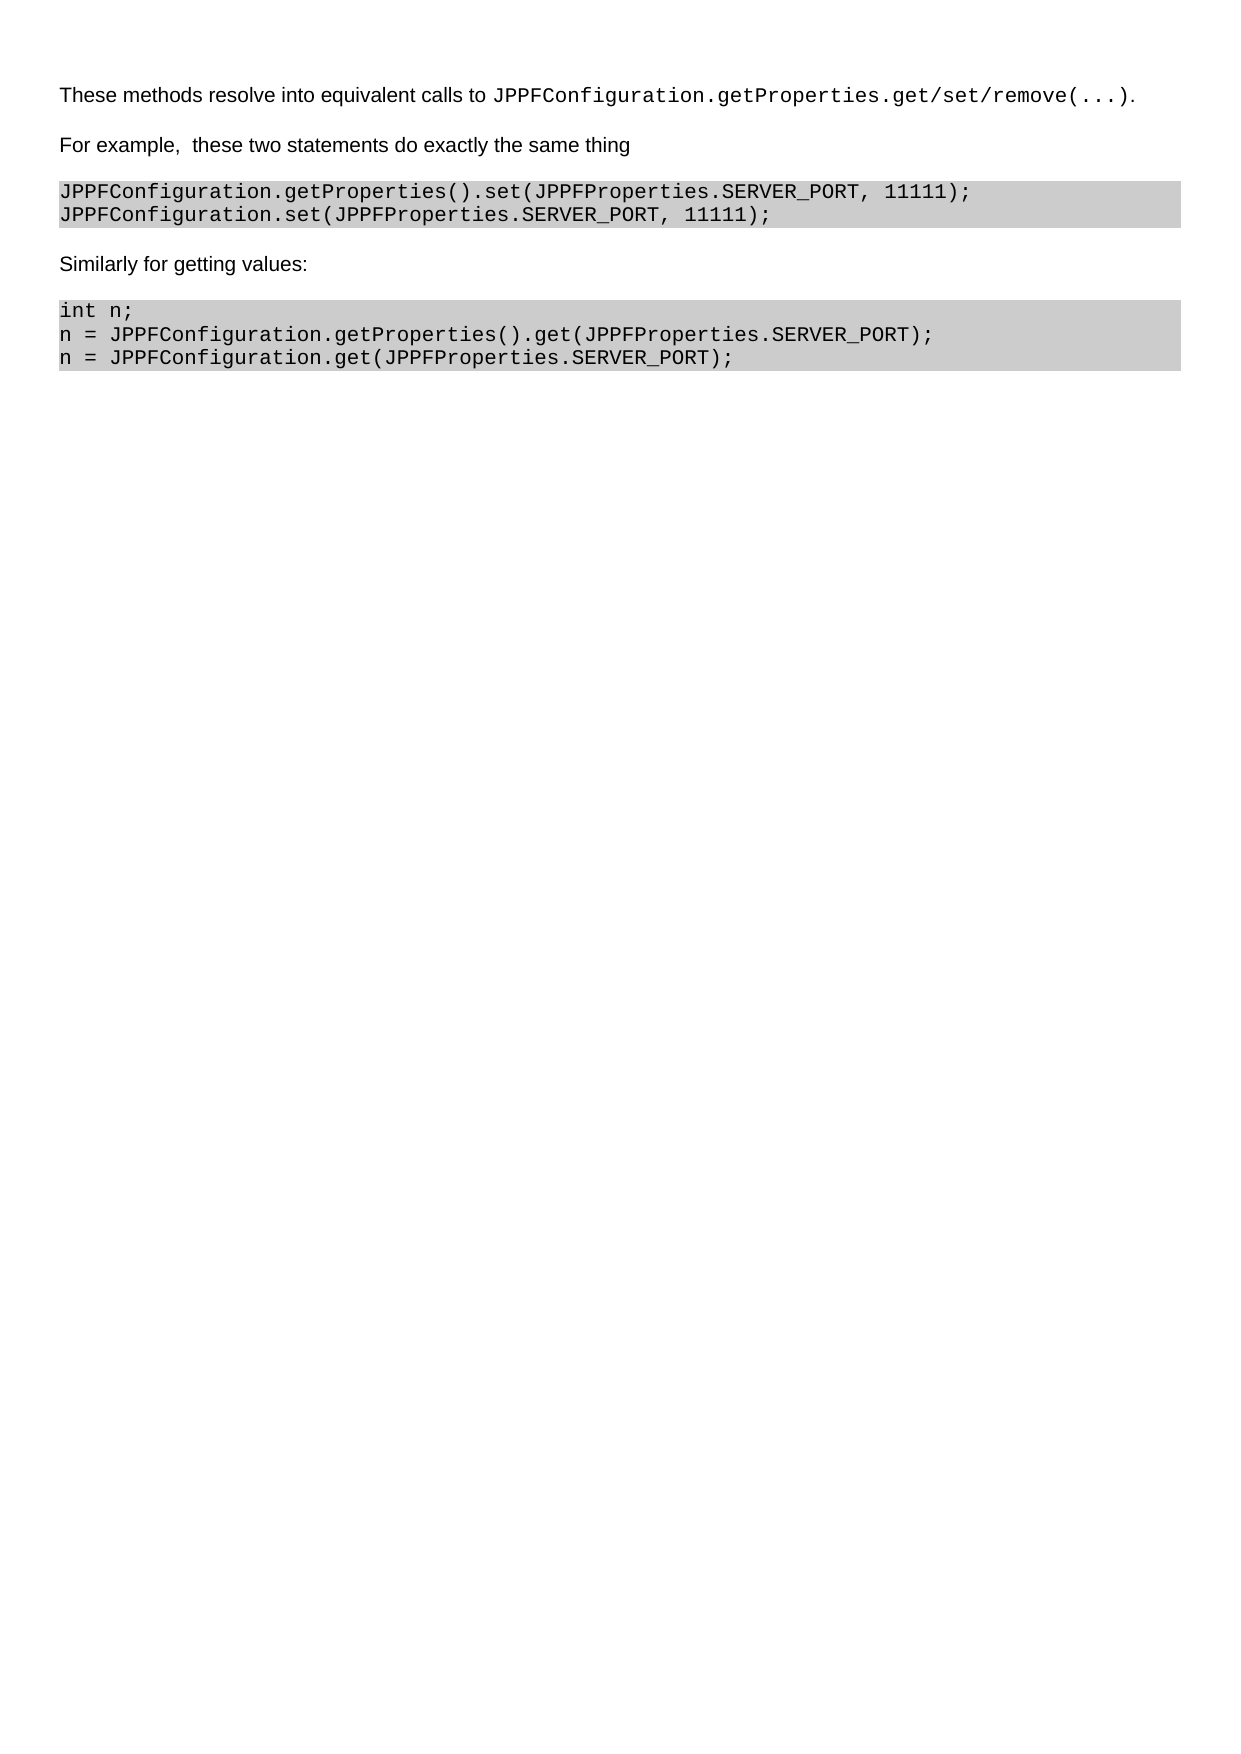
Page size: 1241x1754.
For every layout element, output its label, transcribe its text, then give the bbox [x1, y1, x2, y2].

text These methods resolve into equivalent calls to JPPFConfiguration.getProperties.get/set/remove(...). [59, 83, 1181, 109]
text int n; [59, 300, 1181, 323]
text For example, these two statements do exactly the same thing [59, 133, 1181, 157]
text JPPFConfiguration.getProperties().set(JPPFProperties.SERVER_PORT, 11111); [59, 181, 1181, 204]
text Similarly for getting values: [59, 252, 1181, 276]
text n = JPPFConfiguration.get(JPPFProperties.SERVER_PORT); [59, 347, 1181, 371]
text JPPFConfiguration.set(JPPFProperties.SERVER_PORT, 11111); [59, 204, 1181, 228]
text n = JPPFConfiguration.getProperties().get(JPPFProperties.SERVER_PORT); [59, 323, 1181, 347]
